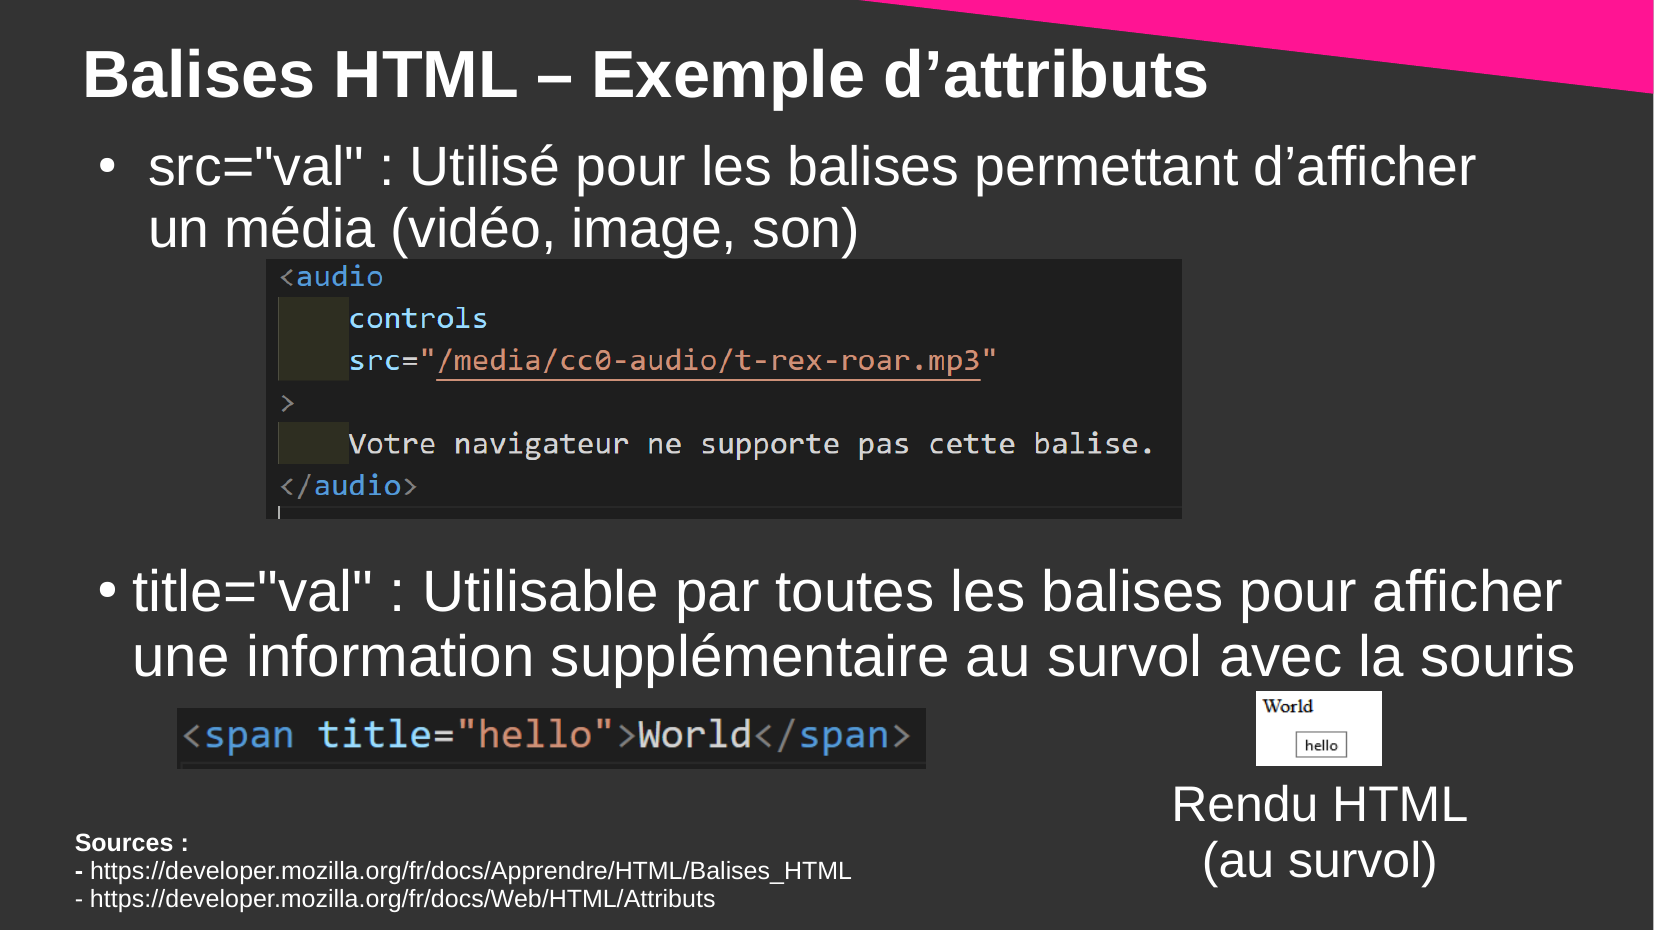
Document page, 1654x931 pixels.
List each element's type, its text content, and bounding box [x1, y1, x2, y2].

list src="val" : Utilisé pour les balises permettant d’afficher un média (vidéo, image, son) [80, 135, 1545, 260]
text_box [858, 0, 1654, 94]
title Balises HTML – Exemple d’attributs [82, 37, 1323, 122]
picture [1256, 691, 1382, 766]
text_box Sources : - https://developer.mozilla.org/fr/docs/Apprendre/HTML/Balises_HTML - https://developer.mozilla.org/fr/docs/Web/HTML/Attributs [59, 821, 1546, 931]
text_box title="val" : Utilisable par toutes les balises pour afficher une information supplémentaire au survol avec la souris [82, 551, 1635, 762]
picture [266, 259, 1182, 519]
picture [177, 708, 926, 769]
title Rendu HTML (au survol) [1124, 776, 1515, 903]
